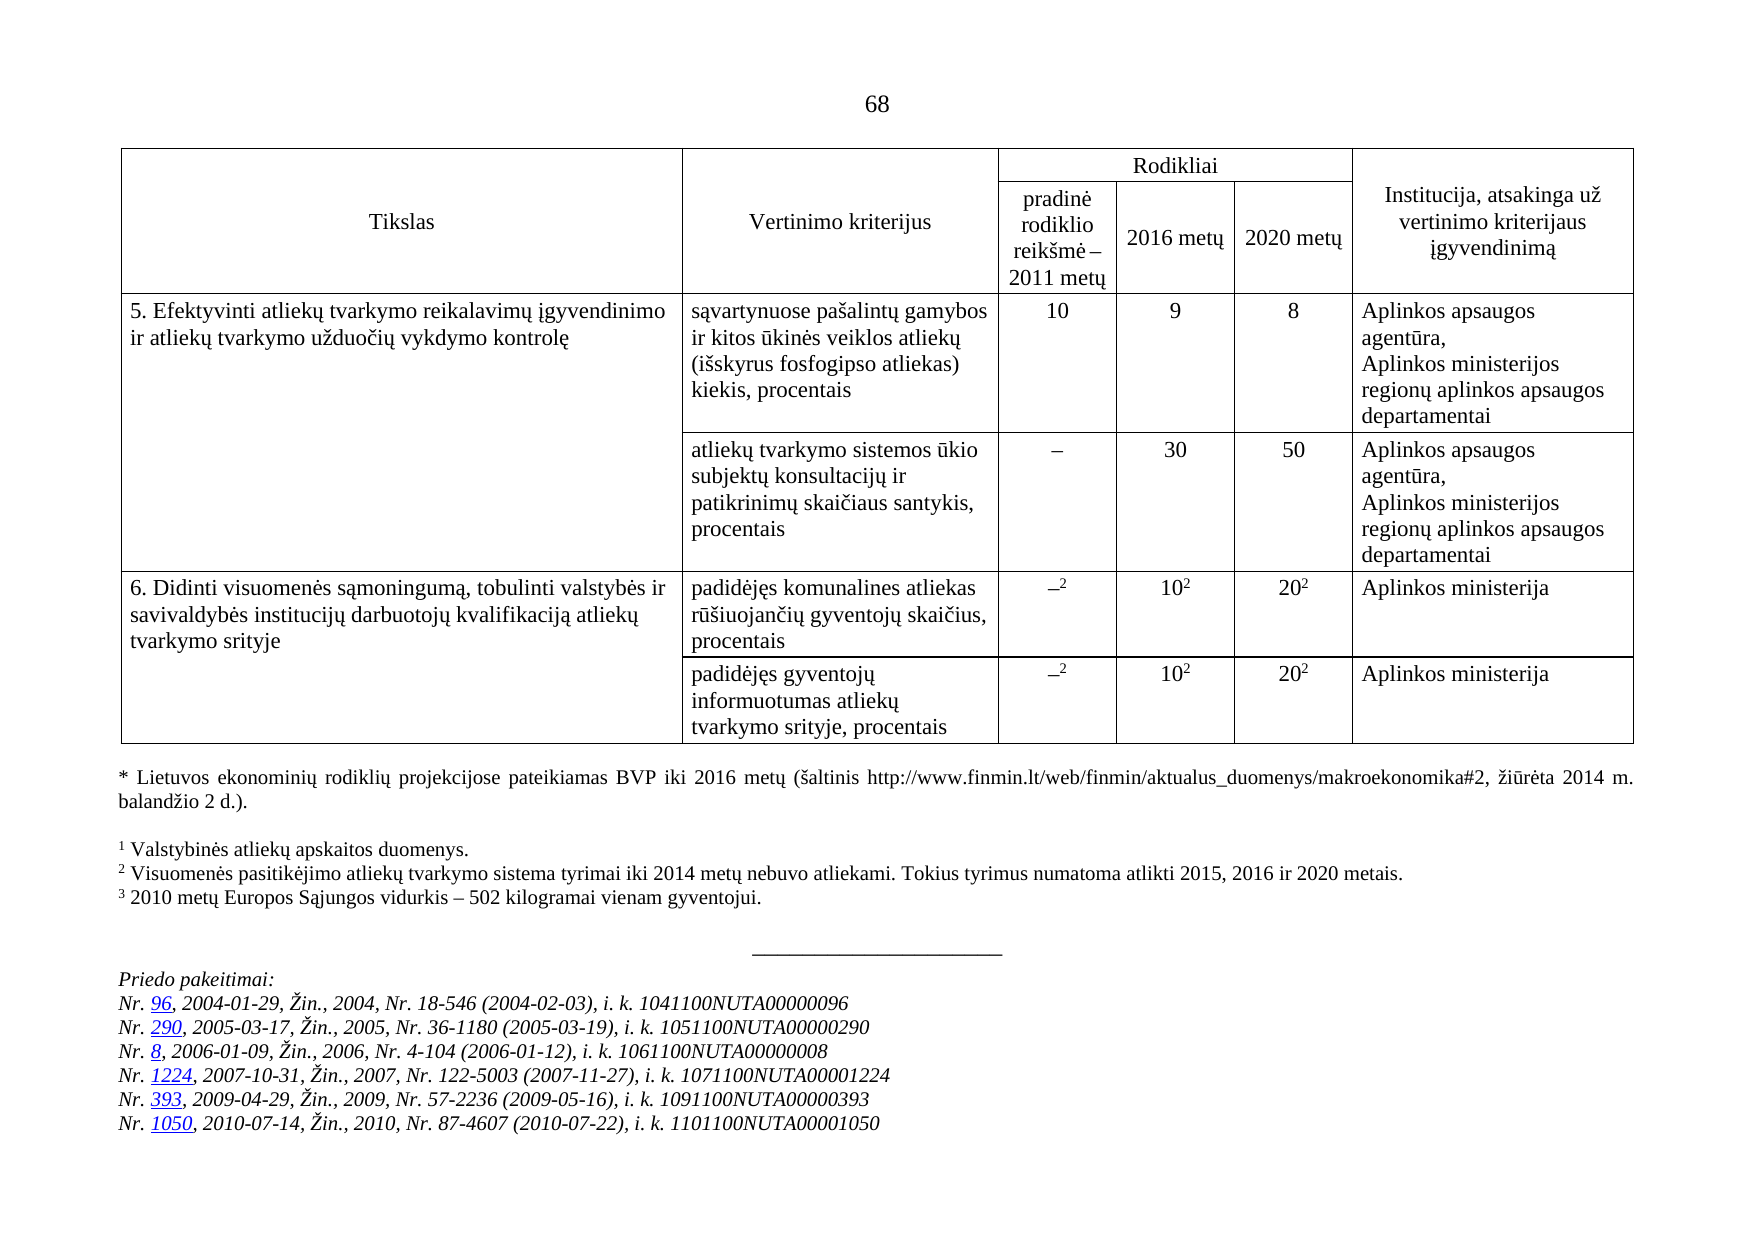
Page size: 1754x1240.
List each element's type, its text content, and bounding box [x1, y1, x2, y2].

table_cell 202 [1235, 572, 1352, 656]
table_cell Aplinkos ministerija [1353, 572, 1633, 656]
text Nr. 8, 2006-01-09, Žin., 2006, Nr. 4-104 (2006-01-12), i. k. 1061100NUTA00000008 [118, 1039, 1636, 1063]
table_cell pradinė rodiklio reikšmė – 2011 metų [999, 182, 1116, 293]
table_cell 50 [1235, 433, 1352, 571]
text * Lietuvos ekonominių rodiklių projekcijose pateikiamas BVP iki 2016 metų (šaltinis http://www.finmin.lt/web/finmin/aktualus_duomenys/makroekonomika#2, žiūrėta 2014 m. balandžio 2 d.). [118, 765, 1636, 813]
table_cell 202 [1235, 658, 1352, 742]
table_cell 5. Efektyvinti atliekų tvarkymo reikalavimų įgyvendinimo ir atliekų tvarkymo užduočių vykdymo kontrolę [122, 294, 682, 571]
text 3 2010 metų Europos Sąjungos vidurkis – 502 kilogramai vienam gyventojui. [118, 885, 1636, 909]
table_cell –2 [999, 658, 1116, 742]
table_header Institucija, atsakinga už vertinimo kriterijaus įgyvendinimą [1353, 149, 1633, 293]
text Nr. 96, 2004-01-29, Žin., 2004, Nr. 18-546 (2004-02-03), i. k. 1041100NUTA00000096 [118, 991, 1636, 1015]
table_header Vertinimo kriterijus [683, 149, 998, 293]
table_cell padidėjęs komunalines atliekas rūšiuojančių gyventojų skaičius, procentais [683, 572, 998, 656]
table_cell 9 [1117, 294, 1234, 432]
text Nr. 290, 2005-03-17, Žin., 2005, Nr. 36-1180 (2005-03-19), i. k. 1051100NUTA00000290 [118, 1015, 1636, 1039]
table_header Tikslas [122, 149, 682, 293]
table_cell 30 [1117, 433, 1234, 571]
table_cell Aplinkos apsaugos agentūra, Aplinkos ministerijos regionų aplinkos apsaugos departamentai [1353, 433, 1633, 571]
table_cell 102 [1117, 658, 1234, 742]
text Nr. 1224, 2007-10-31, Žin., 2007, Nr. 122-5003 (2007-11-27), i. k. 1071100NUTA00001224 [118, 1063, 1636, 1087]
text 1 Valstybinės atliekų apskaitos duomenys. [118, 837, 1636, 861]
table_cell 6. Didinti visuomenės sąmoningumą, tobulinti valstybės ir savivaldybės institucijų darbuotojų kvalifikaciją atliekų tvarkymo srityje [122, 572, 682, 742]
table_cell 2020 metų [1235, 182, 1352, 293]
table_cell padidėjęs gyventojų informuotumas atliekų tvarkymo srityje, procentais [683, 658, 998, 742]
table_cell Aplinkos ministerija [1353, 658, 1633, 742]
table_cell – [999, 433, 1116, 571]
table_cell 102 [1117, 572, 1234, 656]
table_cell –2 [999, 572, 1116, 656]
table_cell sąvartynuose pašalintų gamybos ir kitos ūkinės veiklos atliekų (išskyrus fosfogipso atliekas) kiekis, procentais [683, 294, 998, 432]
text Priedo pakeitimai: [118, 967, 1636, 991]
text Nr. 393, 2009-04-29, Žin., 2009, Nr. 57-2236 (2009-05-16), i. k. 1091100NUTA00000393 [118, 1087, 1636, 1111]
table_header Rodikliai [999, 149, 1352, 181]
text –––––––––––––––––––– [118, 938, 1636, 967]
text Nr. 1050, 2010-07-14, Žin., 2010, Nr. 87-4607 (2010-07-22), i. k. 1101100NUTA00001050 [118, 1111, 1636, 1135]
table_cell 2016 metų [1117, 182, 1234, 293]
text 2 Visuomenės pasitikėjimo atliekų tvarkymo sistema tyrimai iki 2014 metų nebuvo atliekami. Tokius tyrimus numatoma atlikti 2015, 2016 ir 2020 metais. [118, 861, 1636, 885]
table_cell 8 [1235, 294, 1352, 432]
table_cell atliekų tvarkymo sistemos ūkio subjektų konsultacijų ir patikrinimų skaičiaus santykis, procentais [683, 433, 998, 571]
table_cell 10 [999, 294, 1116, 432]
table_cell Aplinkos apsaugos agentūra, Aplinkos ministerijos regionų aplinkos apsaugos departamentai [1353, 294, 1633, 432]
